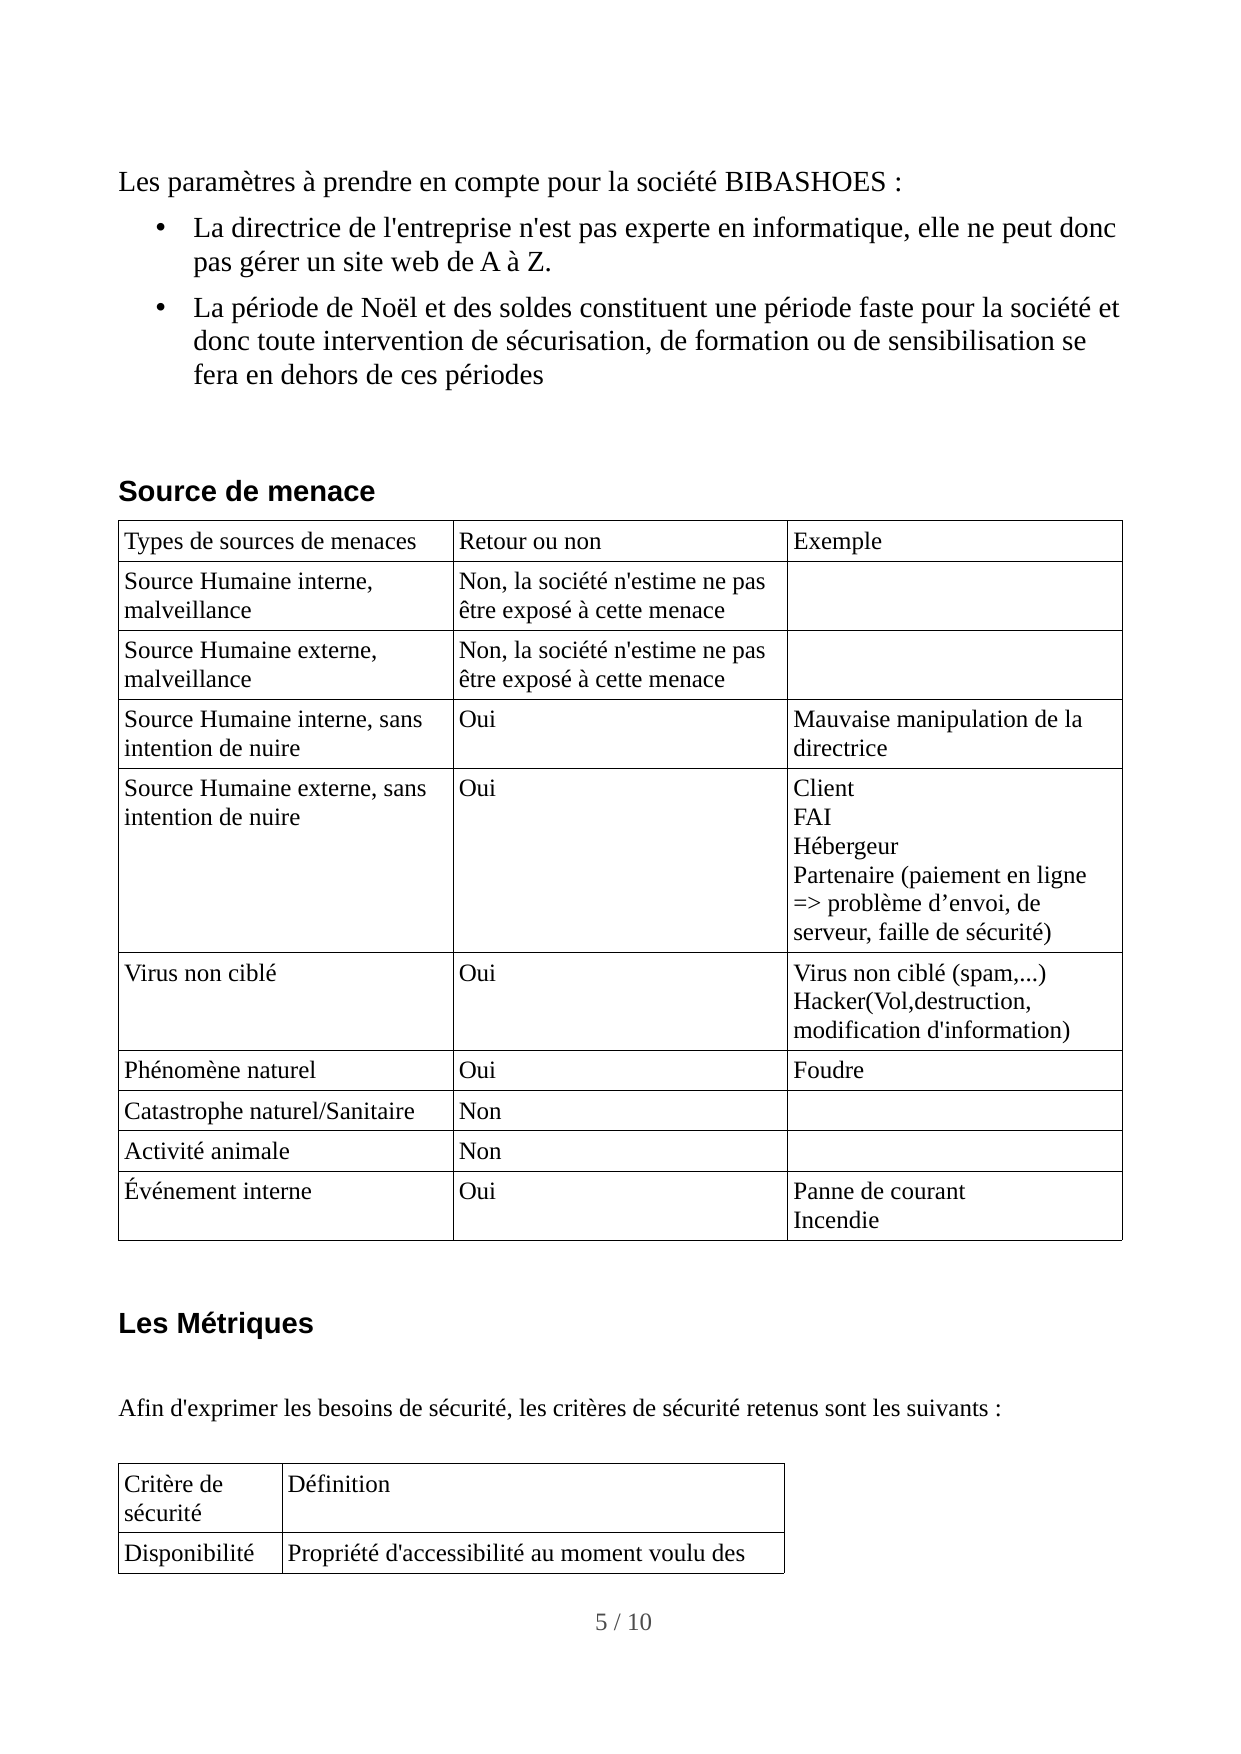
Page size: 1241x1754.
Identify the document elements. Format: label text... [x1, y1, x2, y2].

subtitle Les Métriques [118, 1306, 1122, 1339]
table_cell Oui [454, 1172, 787, 1239]
table_cell Virus non ciblé [119, 953, 453, 1049]
table_cell Virus non ciblé (spam,...) Hacker(Vol,destruction, modification d'information) [788, 953, 1122, 1049]
table_header Types de sources de menaces [119, 521, 453, 561]
table_cell Source Humaine externe, malveillance [119, 631, 453, 699]
table_cell Non [454, 1091, 787, 1130]
table_cell Catastrophe naturel/Sanitaire [119, 1091, 453, 1130]
table_cell Disponibilité [119, 1533, 282, 1573]
list La directrice de l'entreprise n'est pas experte en informatique, elle ne peut donc pas gérer un site web de A à Z. [156, 210, 1122, 277]
table_header Exemple [788, 521, 1122, 561]
table_cell Source Humaine interne, sans intention de nuire [119, 700, 453, 768]
table_cell Client FAI Hébergeur Partenaire (paiement en ligne => problème d’envoi, de serveur, faille de sécurité) [788, 769, 1122, 952]
table_cell [788, 1091, 1122, 1130]
table_cell Propriété d'accessibilité au moment voulu des [283, 1533, 784, 1573]
table_cell Activité animale [119, 1131, 453, 1171]
table_cell Non, la société n'estime ne pas être exposé à cette menace [454, 631, 787, 699]
table_cell Mauvaise manipulation de la directrice [788, 700, 1122, 768]
table_cell Non [454, 1131, 787, 1171]
table_cell Source Humaine interne, malveillance [119, 562, 453, 629]
table_cell [788, 1131, 1122, 1171]
table_cell [788, 562, 1122, 629]
text Afin d'exprimer les besoins de sécurité, les critères de sécurité retenus sont les suivants : [118, 1393, 1122, 1422]
list La période de Noël et des soldes constituent une période faste pour la société et donc toute intervention de sécurisation, de formation ou de sensibilisation se fera en dehors de ces périodes [156, 290, 1122, 391]
table_cell Source Humaine externe, sans intention de nuire [119, 769, 453, 952]
subtitle Source de menace [118, 474, 1122, 508]
table_cell Panne de courant Incendie [788, 1172, 1122, 1239]
table_header Définition [283, 1464, 784, 1532]
table_header Retour ou non [454, 521, 787, 561]
table_cell Foudre [788, 1051, 1122, 1090]
table_cell Non, la société n'estime ne pas être exposé à cette menace [454, 562, 787, 629]
table_cell Événement interne [119, 1172, 453, 1239]
text Les paramètres à prendre en compte pour la société BIBASHOES : [118, 164, 1122, 198]
table_header Critère de sécurité [119, 1464, 282, 1532]
table_cell Oui [454, 953, 787, 1049]
table_cell Oui [454, 1051, 787, 1090]
table_cell Phénomène naturel [119, 1051, 453, 1090]
table_cell Oui [454, 700, 787, 768]
table_cell [788, 631, 1122, 699]
table_cell Oui [454, 769, 787, 952]
